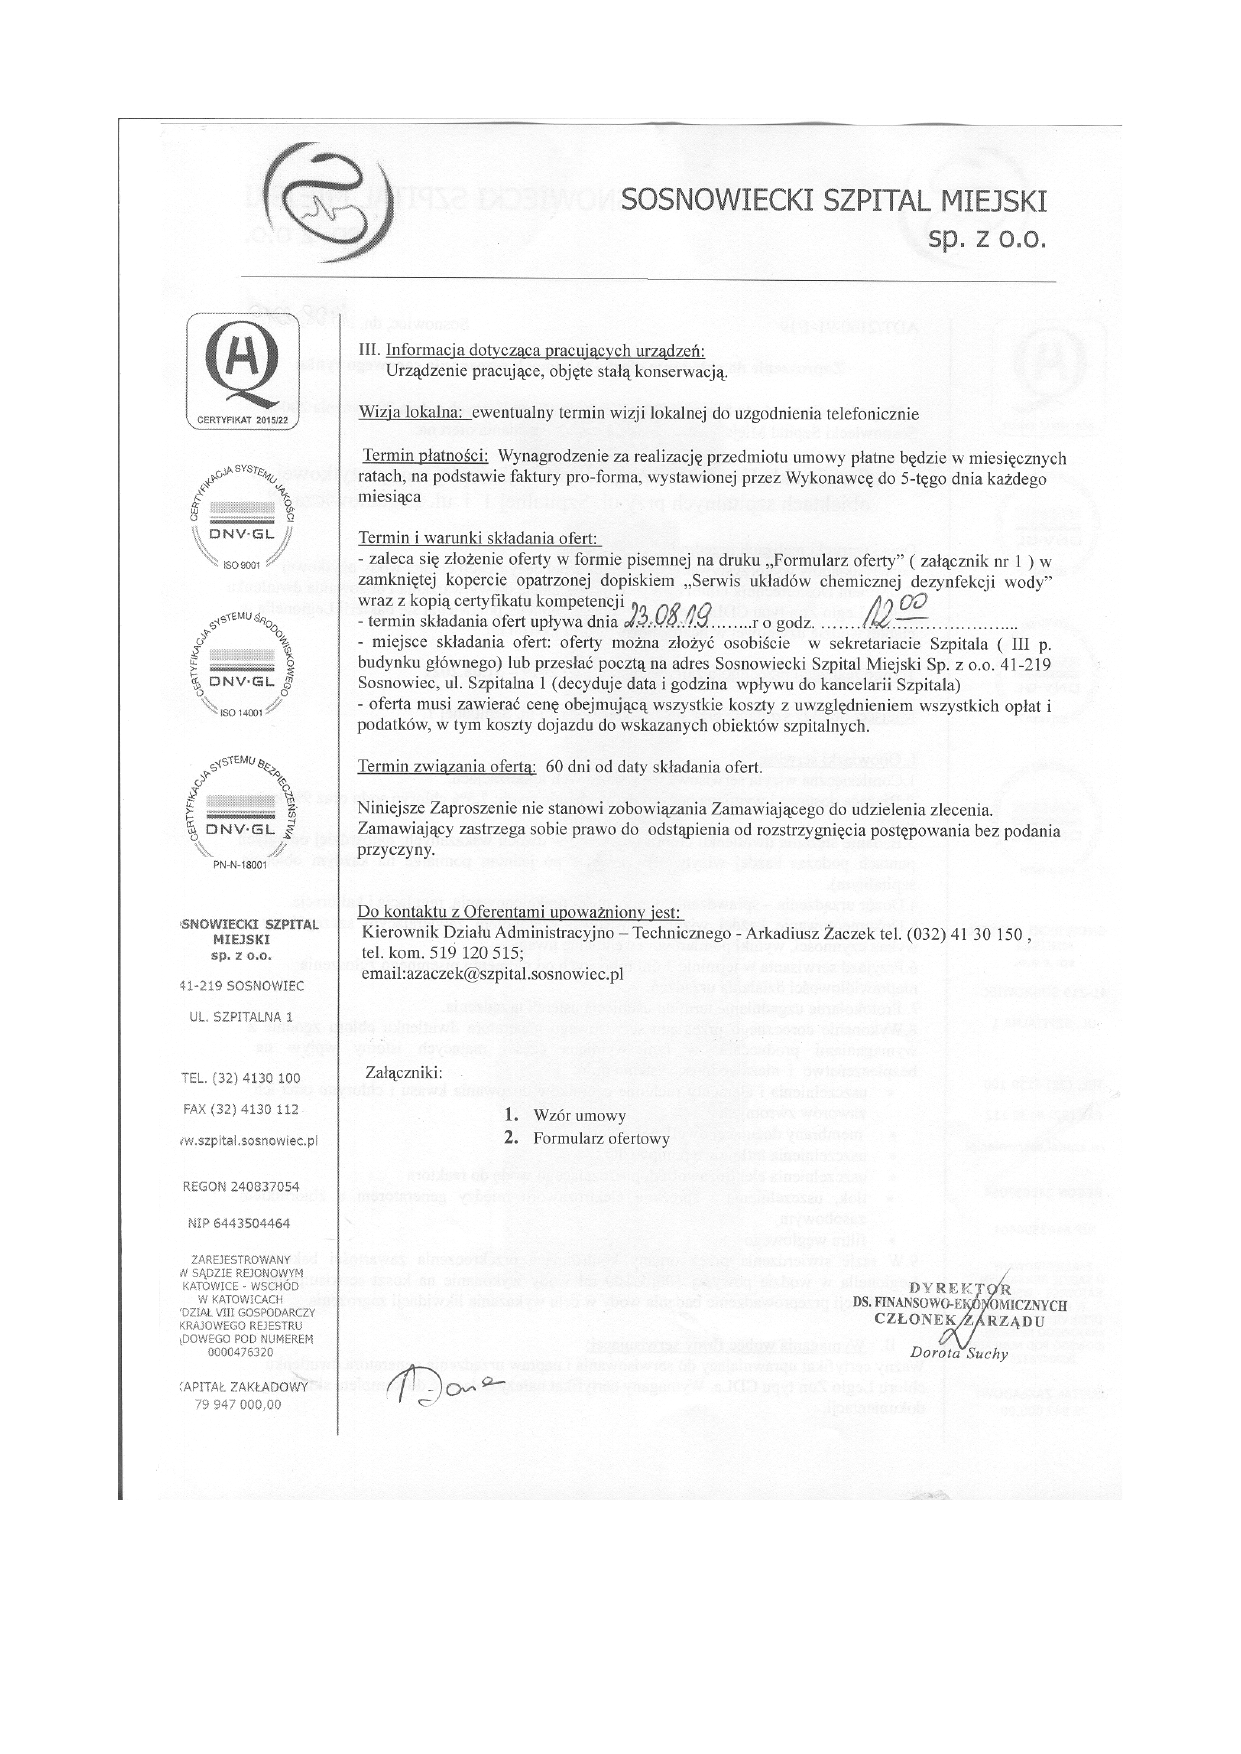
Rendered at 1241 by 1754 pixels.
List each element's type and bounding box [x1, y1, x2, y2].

picture [118, 118, 1123, 1500]
